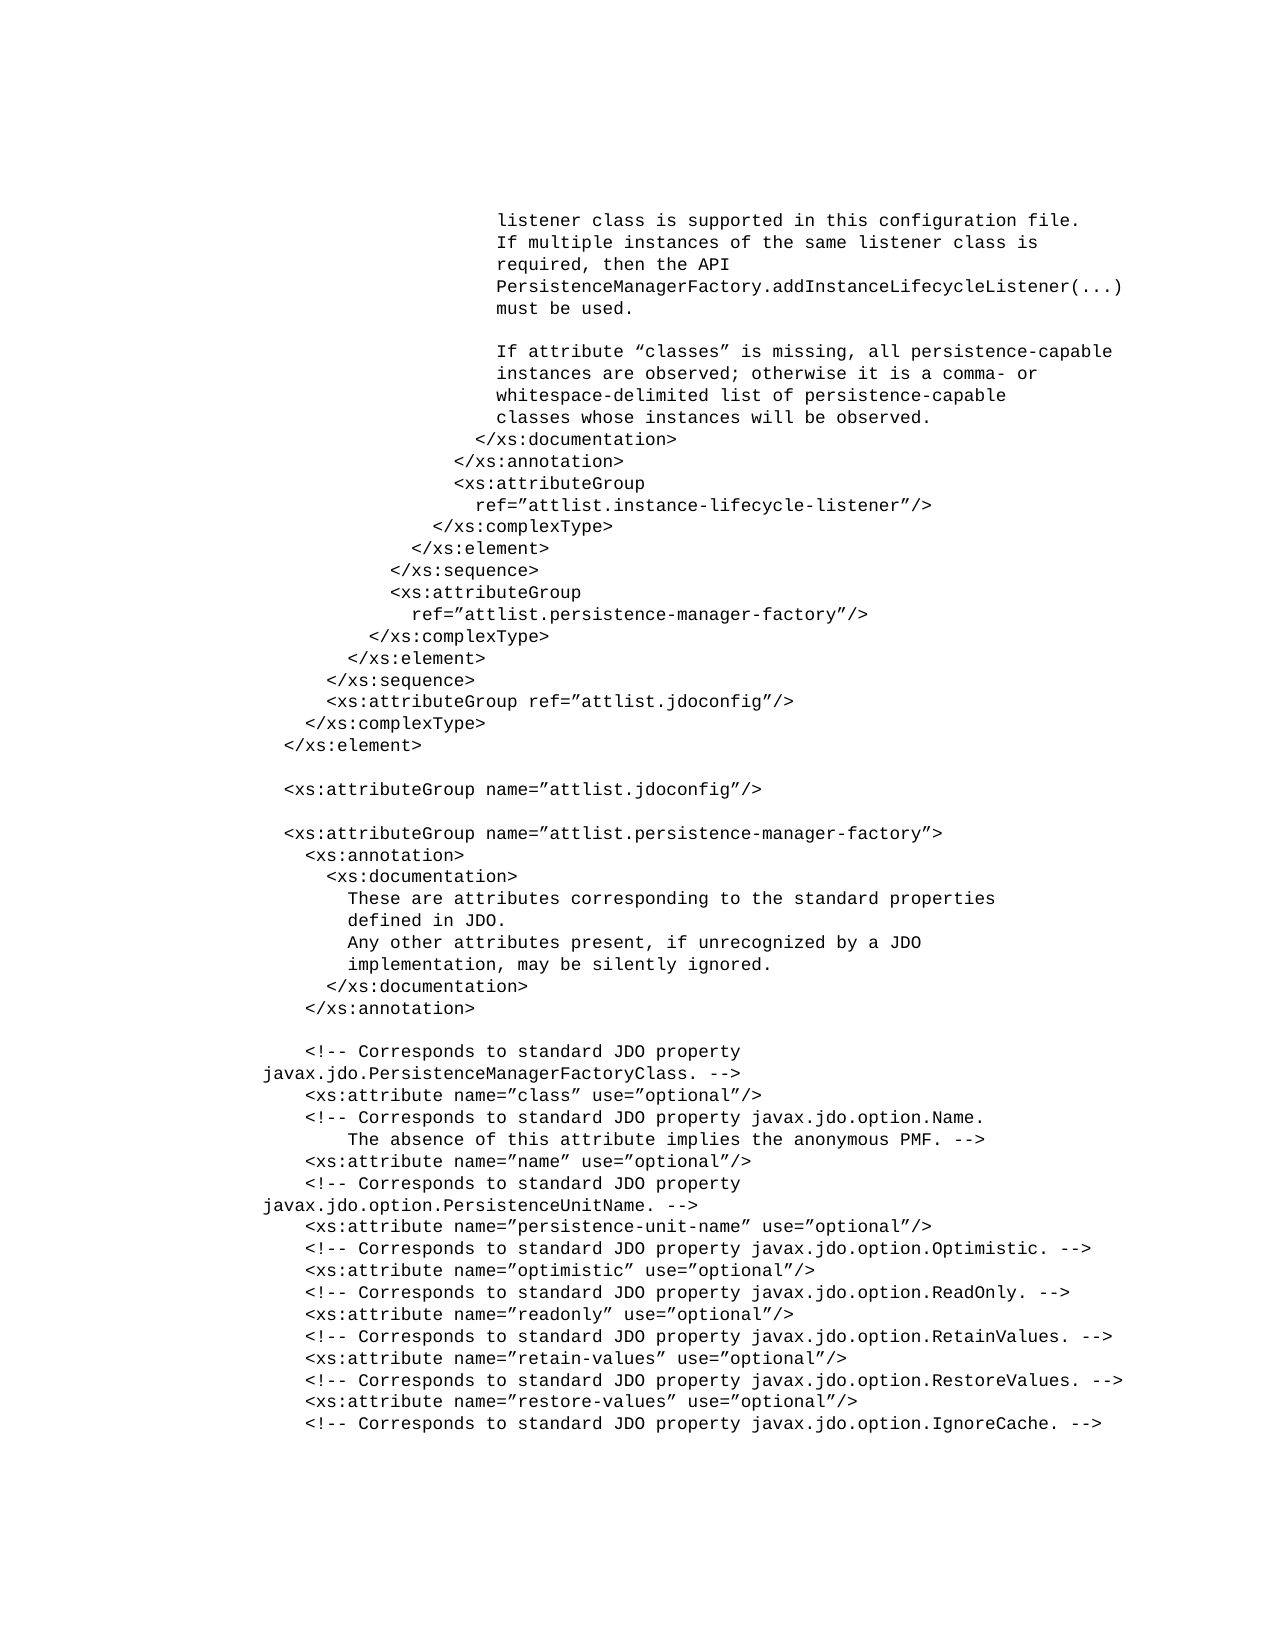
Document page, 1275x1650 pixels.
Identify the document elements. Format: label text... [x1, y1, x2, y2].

text </xs:element> [262, 647, 1125, 669]
text <!-- Corresponds to standard JDO property javax.jdo.option.RetainValues. --> [262, 1326, 1125, 1347]
text </xs:annotation> [262, 997, 1125, 1019]
text <!-- Corresponds to standard JDO property javax.jdo.PersistenceManagerFactoryClass. --> [262, 1041, 1125, 1085]
text <xs:attribute name=”restore-values” use=”optional”/> [262, 1391, 1125, 1413]
text <xs:attributeGroup ref=”attlist.jdoconfig”/> [262, 691, 1125, 713]
text <!-- Corresponds to standard JDO property javax.jdo.option.IgnoreCache. --> [262, 1413, 1125, 1435]
text ref=”attlist.persistence-manager-factory”/> [262, 604, 1125, 626]
text <xs:attribute name=”persistence-unit-name” use=”optional”/> [262, 1216, 1125, 1238]
text <!-- Corresponds to standard JDO property javax.jdo.option.RestoreValues. --> [262, 1369, 1125, 1391]
text <xs:attributeGroup [262, 472, 1125, 494]
text <xs:annotation> [262, 844, 1125, 866]
text </xs:documentation> [262, 429, 1125, 451]
text implementation, may be silently ignored. [262, 954, 1125, 976]
text listener class is supported in this configuration file. [262, 210, 1125, 232]
text </xs:complexType> [262, 516, 1125, 538]
text <xs:attribute name=”retain-values” use=”optional”/> [262, 1347, 1125, 1369]
text </xs:complexType> [262, 713, 1125, 735]
text <!-- Corresponds to standard JDO property javax.jdo.option.PersistenceUnitName. --> [262, 1172, 1125, 1216]
text </xs:documentation> [262, 976, 1125, 997]
text <xs:attribute name=”class” use=”optional”/> [262, 1085, 1125, 1107]
text </xs:annotation> [262, 451, 1125, 472]
text <xs:attribute name=”optimistic” use=”optional”/> [262, 1260, 1125, 1282]
text <xs:attribute name=”name” use=”optional”/> [262, 1151, 1125, 1172]
text <xs:attributeGroup name=”attlist.jdoconfig”/> [262, 779, 1125, 801]
text <!-- Corresponds to standard JDO property javax.jdo.option.ReadOnly. --> [262, 1282, 1125, 1304]
text <xs:attributeGroup name=”attlist.persistence-manager-factory”> [262, 822, 1125, 844]
text must be used. [262, 297, 1125, 319]
text <xs:documentation> [262, 866, 1125, 888]
text classes whose instances will be observed. [262, 407, 1125, 429]
text required, then the API [262, 254, 1125, 276]
text The absence of this attribute implies the anonymous PMF. --> [262, 1129, 1125, 1151]
text <xs:attribute name=”readonly” use=”optional”/> [262, 1304, 1125, 1326]
text whitespace-delimited list of persistence-capable [262, 385, 1125, 407]
text If attribute “classes” is missing, all persistence-capable [262, 341, 1125, 363]
text instances are observed; otherwise it is a comma- or [262, 363, 1125, 385]
text </xs:sequence> [262, 560, 1125, 582]
text Any other attributes present, if unrecognized by a JDO [262, 932, 1125, 954]
text <xs:attributeGroup [262, 582, 1125, 604]
text If multiple instances of the same listener class is [262, 232, 1125, 254]
text <!-- Corresponds to standard JDO property javax.jdo.option.Optimistic. --> [262, 1238, 1125, 1260]
text </xs:element> [262, 735, 1125, 757]
text </xs:sequence> [262, 669, 1125, 691]
text </xs:complexType> [262, 626, 1125, 647]
text PersistenceManagerFactory.addInstanceLifecycleListener(...) [262, 276, 1125, 297]
text These are attributes corresponding to the standard properties [262, 888, 1125, 910]
text defined in JDO. [262, 910, 1125, 932]
text ref=”attlist.instance-lifecycle-listener”/> [262, 494, 1125, 516]
text </xs:element> [262, 538, 1125, 560]
text <!-- Corresponds to standard JDO property javax.jdo.option.Name. [262, 1107, 1125, 1129]
